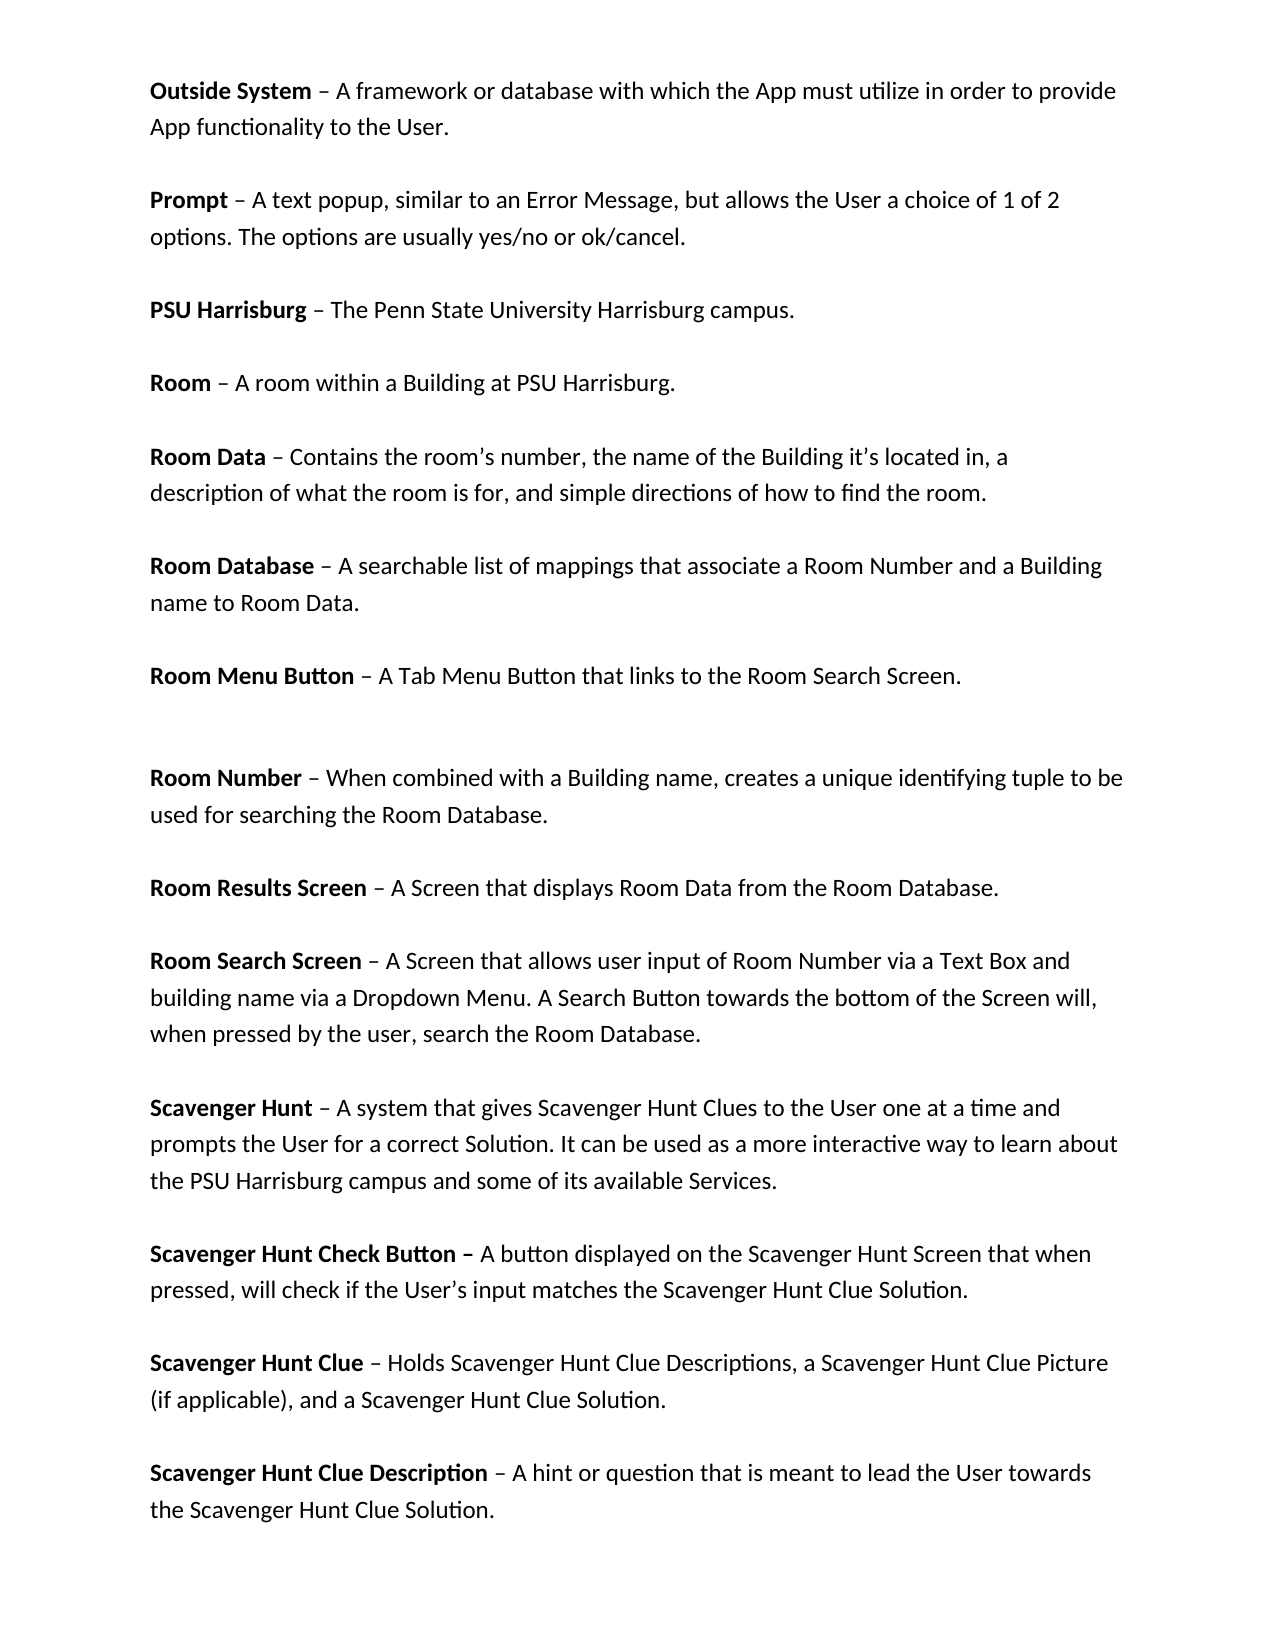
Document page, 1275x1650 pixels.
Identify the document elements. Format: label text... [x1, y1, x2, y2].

text Scavenger Hunt – A system that gives Scavenger Hunt Clues to the User one at a time and prompts the User for a correct Solution. It can be used as a more interactive way to learn about the PSU Harrisburg campus and some of its available Services. [150, 1092, 1125, 1195]
text Scavenger Hunt Check Button – A button displayed on the Scavenger Hunt Screen that when pressed, will check if the User’s input matches the Scavenger Hunt Clue Solution. [150, 1238, 1125, 1305]
text Room – A room within a Building at PSU Harrisburg. [150, 367, 1125, 398]
text Scavenger Hunt Clue Description – A hint or question that is meant to lead the User towards the Scavenger Hunt Clue Solution. [150, 1457, 1125, 1524]
text Outside System – A framework or database with which the App must utilize in order to provide App functionality to the User. [150, 75, 1125, 142]
text Prompt – A text popup, similar to an Error Message, but allows the User a choice of 1 of 2 options. The options are usually yes/no or ok/cancel. [150, 185, 1125, 252]
text PSU Harrisburg – The Penn State University Harrisburg campus. [150, 294, 1125, 325]
text Room Menu Button – A Tab Menu Button that links to the Room Search Screen. [150, 660, 1125, 691]
text Room Number – When combined with a Building name, creates a unique identifying tuple to be used for searching the Room Database. [150, 763, 1125, 830]
text Room Database – A searchable list of mappings that associate a Room Number and a Building name to Room Data. [150, 550, 1125, 617]
text Scavenger Hunt Clue – Holds Scavenger Hunt Clue Descriptions, a Scavenger Hunt Clue Picture (if applicable), and a Scavenger Hunt Clue Solution. [150, 1348, 1125, 1415]
text Room Search Screen – A Screen that allows user input of Room Number via a Text Box and building name via a Dropdown Menu. A Search Button towards the bottom of the Screen will, when pressed by the user, search the Room Database. [150, 945, 1125, 1049]
text Room Results Screen – A Screen that displays Room Data from the Room Database. [150, 872, 1125, 903]
text Room Data – Contains the room’s number, the name of the Building it’s located in, a description of what the room is for, and simple directions of how to find the room. [150, 441, 1125, 508]
